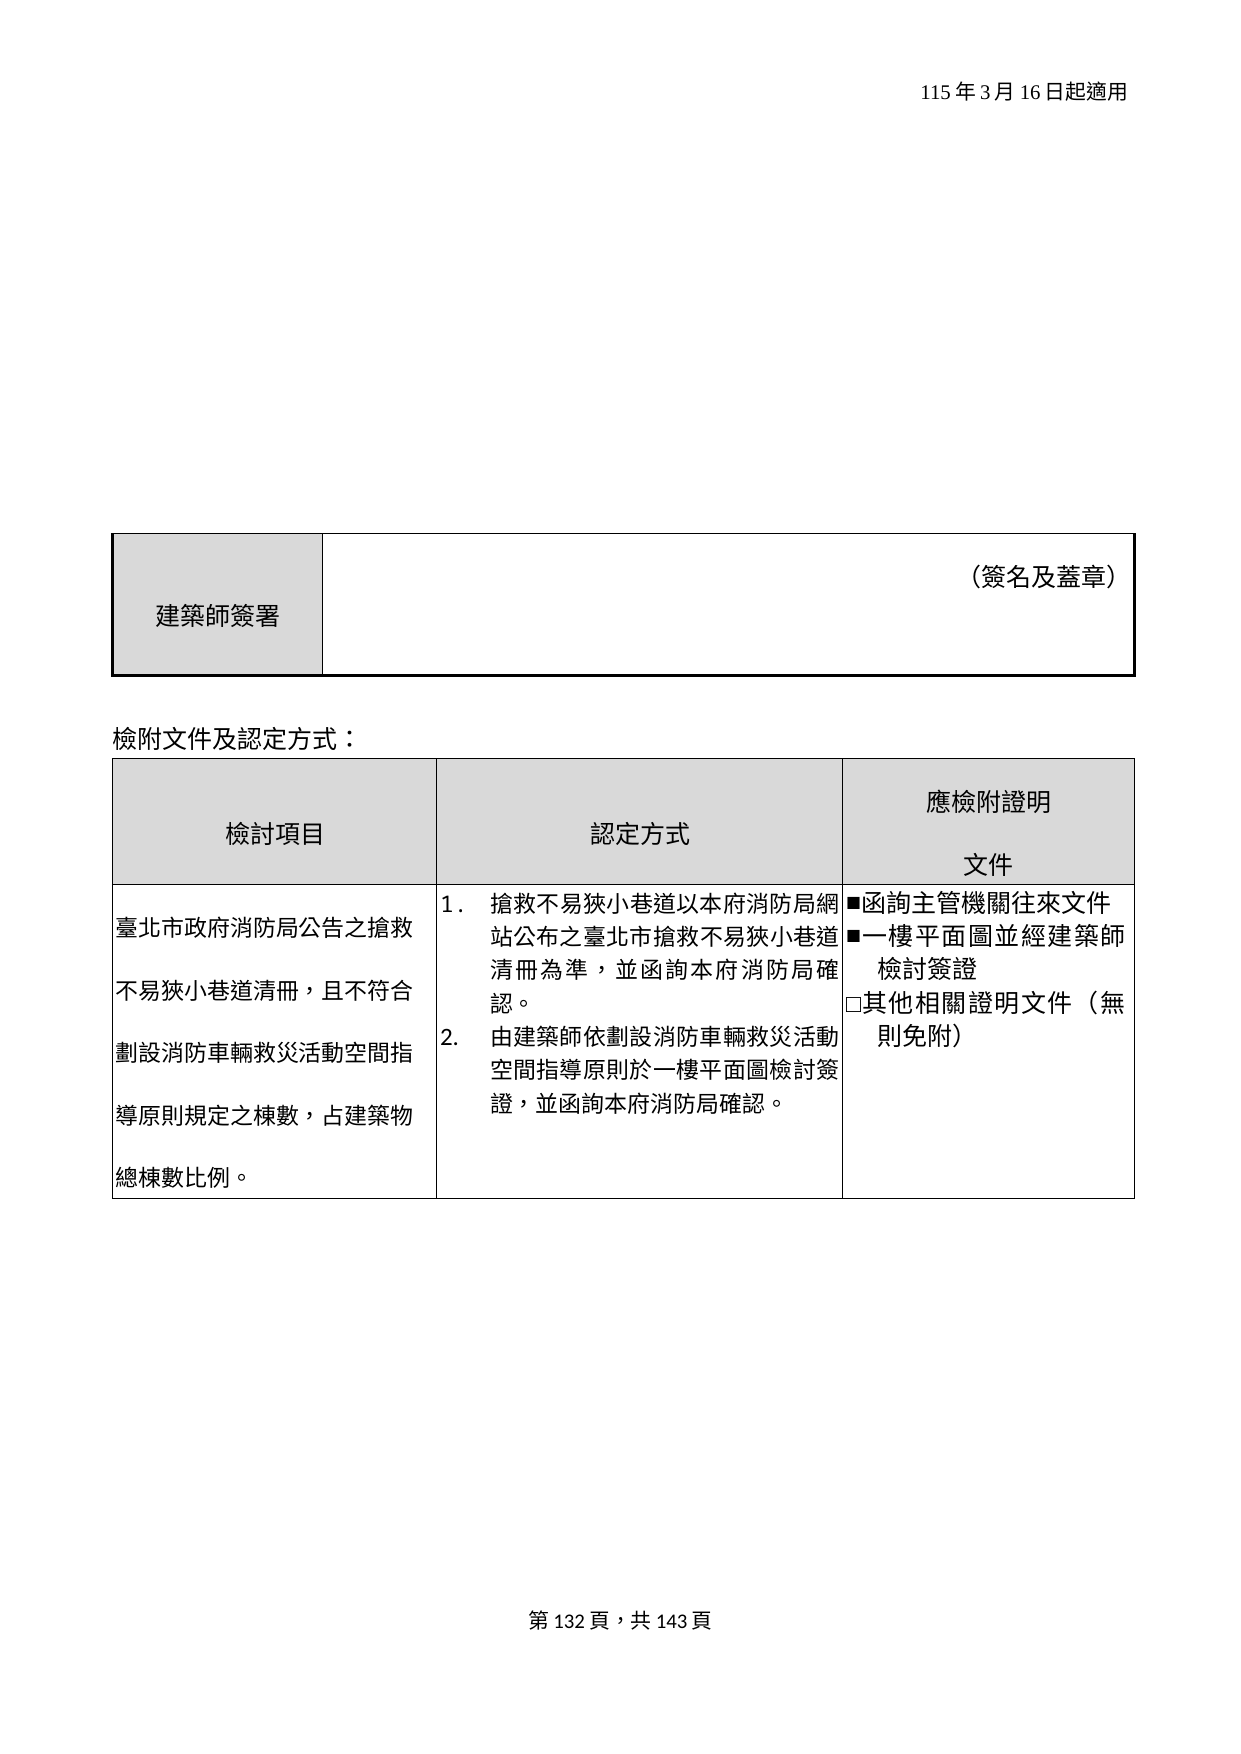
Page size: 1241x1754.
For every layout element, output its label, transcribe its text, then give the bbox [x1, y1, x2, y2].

table_cell ■函詢主管機關往來文件 ■一樓平面圖並經建築師檢討簽證 □其他相關證明文件（無則免附） [843, 885, 1134, 1198]
table_cell 臺北市政府消防局公告之搶救不易狹小巷道清冊，且不符合劃設消防車輛救災活動空間指導原則規定之棟數，占建築物總棟數比例。 [113, 885, 436, 1198]
table_cell 搶救不易狹小巷道以本府消防局網站公布之臺北市搶救不易狹小巷道清冊為準，並函詢本府消防局確認。 由建築師依劃設消防車輛救災活動空間指導原則於一樓平面圖檢討簽證，並函詢本府消防局確認。 [437, 885, 842, 1198]
table_cell 建築師簽署 [114, 534, 322, 674]
table_header 檢討項目 [113, 759, 436, 884]
table_header 認定方式 [437, 759, 842, 884]
text 檢附文件及認定方式： [112, 696, 1128, 758]
table_header 應檢附證明 文件 [843, 759, 1134, 884]
table_cell （簽名及蓋章） [323, 534, 1133, 674]
